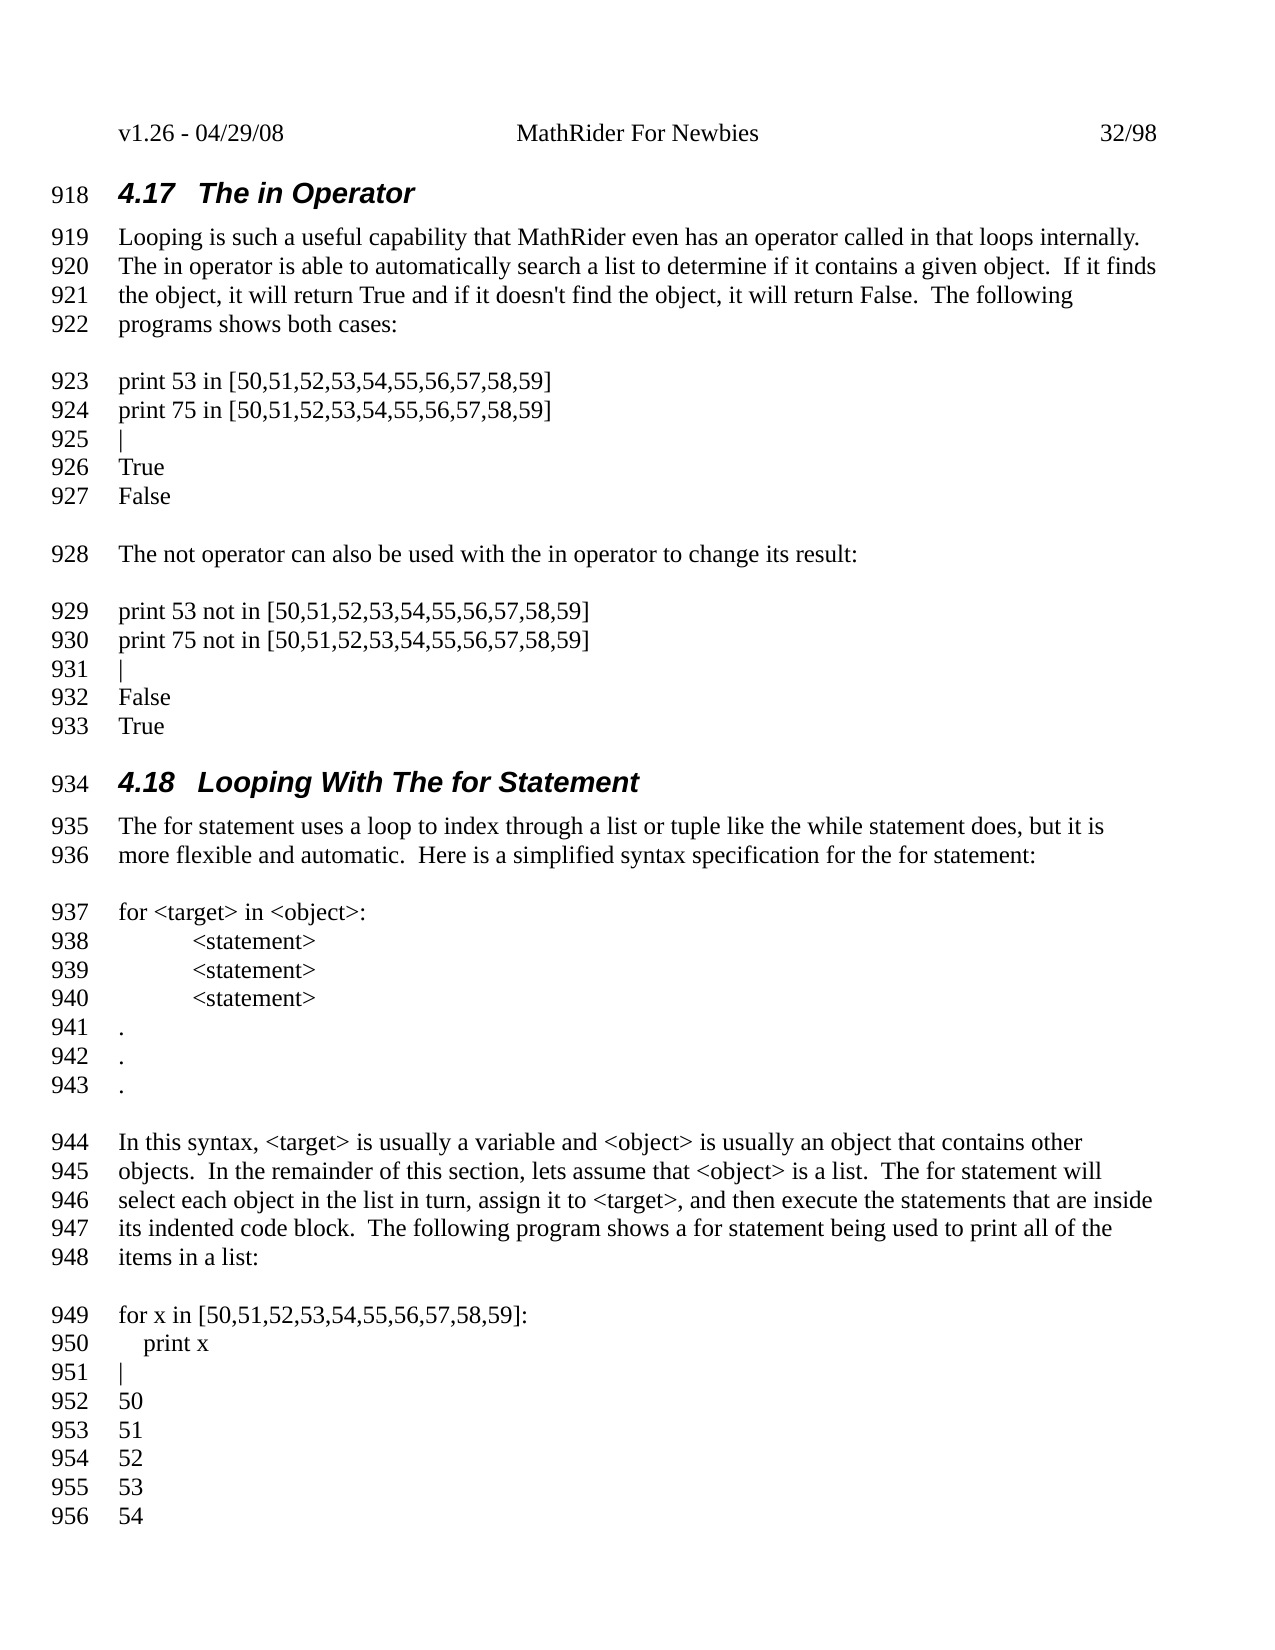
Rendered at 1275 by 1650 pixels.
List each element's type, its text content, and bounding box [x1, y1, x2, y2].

text The for statement uses a loop to index through a list or tuple like the while statement does, but it is more flexible and automatic. Here is a simplified syntax specification for the for statement: [118, 811, 1157, 868]
text 51 [118, 1415, 1157, 1443]
text False [118, 481, 1157, 510]
text True [118, 452, 1157, 481]
text | [118, 424, 1157, 452]
text 53 [118, 1472, 1157, 1501]
text <statement> [118, 955, 1157, 983]
text In this syntax, <target> is usually a variable and <object> is usually an object that contains other objects. In the remainder of this section, lets assume that <object> is a list. The for statement will select each object in the list in turn, assign it to <target>, and then execute the statements that are inside its indented code block. The following program shows a for statement being used to print all of the items in a list: [118, 1127, 1157, 1271]
text print 75 in [50,51,52,53,54,55,56,57,58,59] [118, 395, 1157, 424]
text . [118, 1012, 1157, 1041]
text <statement> [118, 926, 1157, 955]
text . [118, 1070, 1157, 1098]
text <statement> [118, 983, 1157, 1012]
text . [118, 1041, 1157, 1070]
text True [118, 711, 1157, 740]
text print 53 in [50,51,52,53,54,55,56,57,58,59] [118, 366, 1157, 395]
text print 53 not in [50,51,52,53,54,55,56,57,58,59] [118, 596, 1157, 625]
text 54 [118, 1501, 1157, 1530]
text Looping is such a useful capability that MathRider even has an operator called in that loops internally. The in operator is able to automatically search a list to determine if it contains a given object. If it finds the object, it will return True and if it doesn't find the object, it will return False. The following programs shows both cases: [118, 222, 1157, 337]
text 50 [118, 1386, 1157, 1415]
text 52 [118, 1443, 1157, 1472]
text for <target> in <object>: [118, 897, 1157, 926]
text print x [118, 1328, 1157, 1357]
text | [118, 654, 1157, 682]
text print 75 not in [50,51,52,53,54,55,56,57,58,59] [118, 625, 1157, 654]
text | [118, 1357, 1157, 1386]
subtitle Looping With The for Statement [118, 765, 1157, 798]
subtitle The in Operator [118, 176, 1157, 210]
text False [118, 682, 1157, 711]
text for x in [50,51,52,53,54,55,56,57,58,59]: [118, 1300, 1157, 1328]
text The not operator can also be used with the in operator to change its result: [118, 539, 1157, 567]
